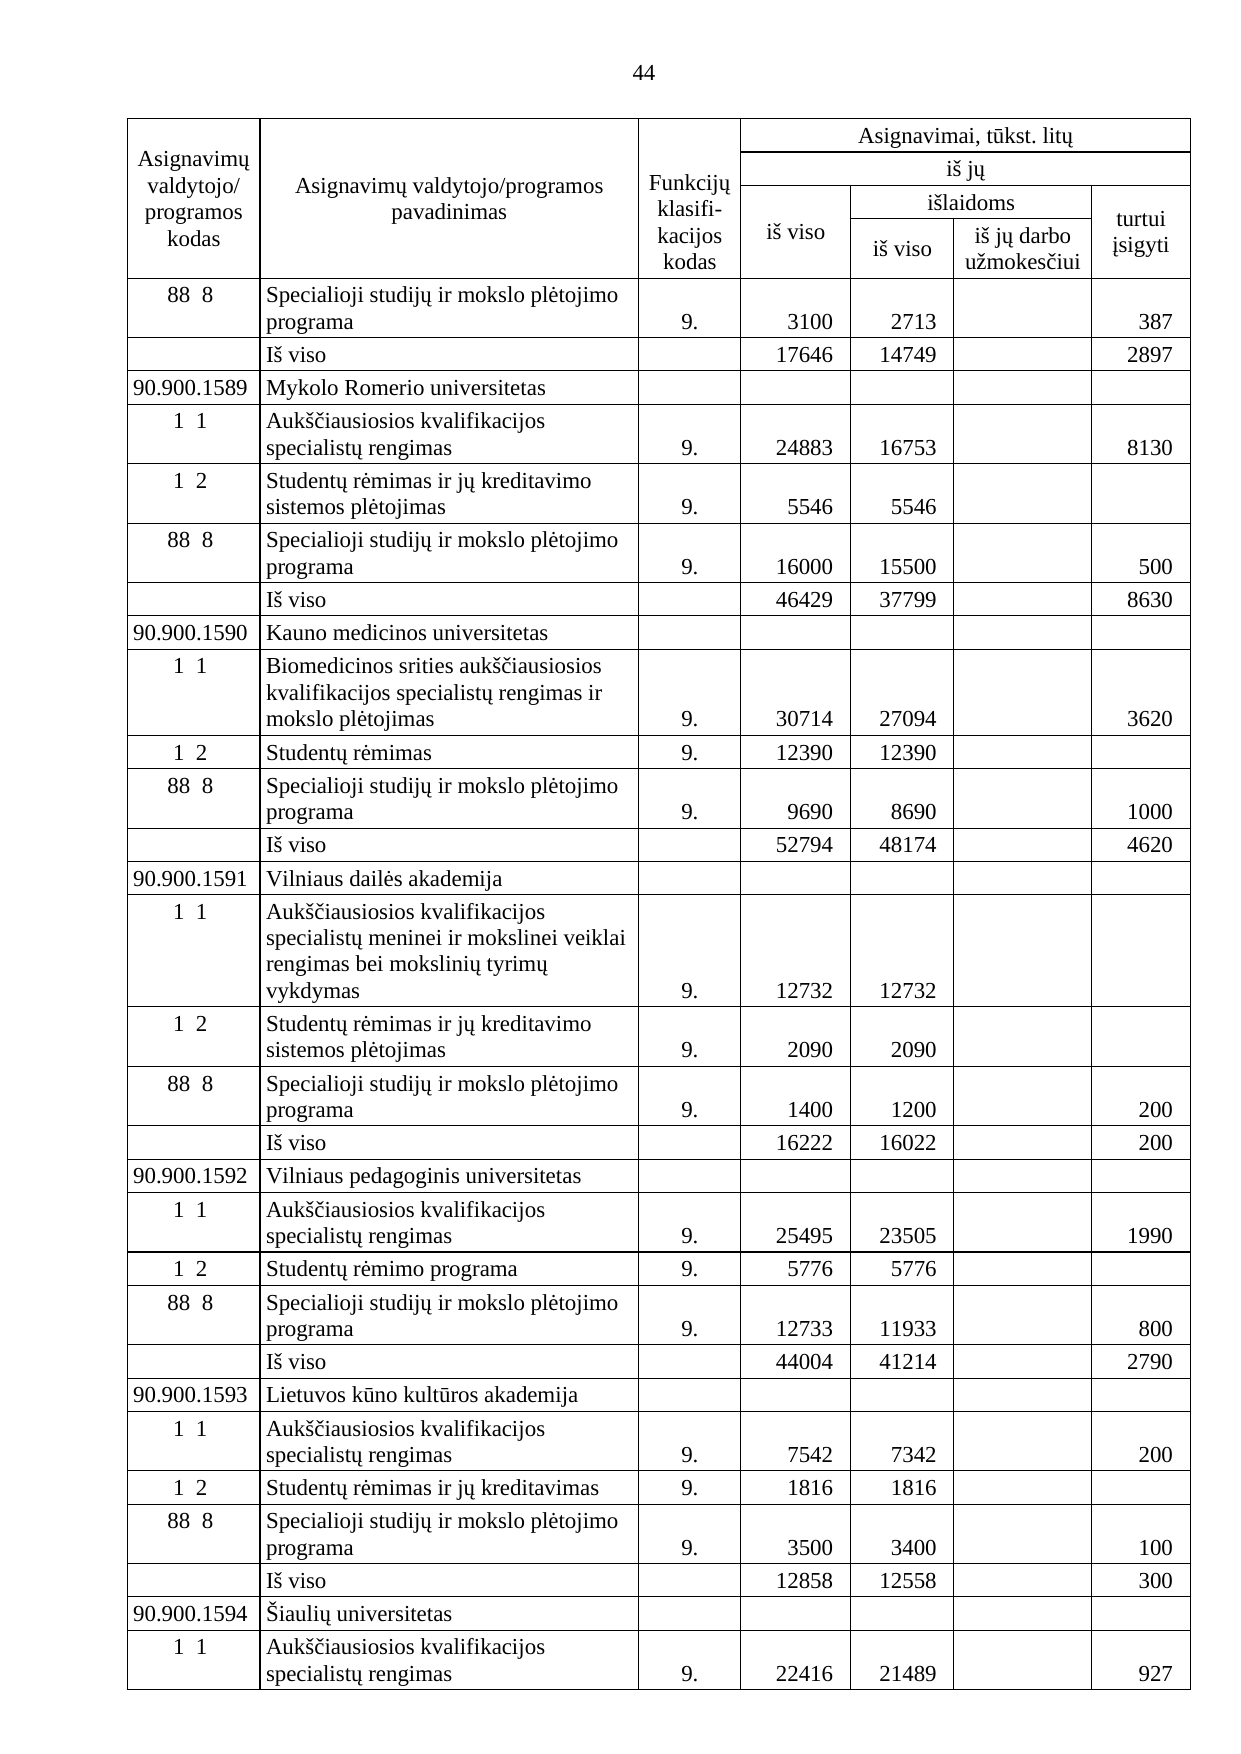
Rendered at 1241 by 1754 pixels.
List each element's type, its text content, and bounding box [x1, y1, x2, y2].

table_cell [954, 769, 1091, 827]
table_cell 9. [639, 1505, 740, 1563]
table_cell 90.900.1594 [128, 1597, 259, 1629]
table_cell [954, 1471, 1091, 1503]
table_cell 5776 [851, 1253, 953, 1284]
table_cell [954, 1564, 1091, 1596]
table_cell 800 [1092, 1286, 1190, 1344]
table_cell 9. [639, 1007, 740, 1066]
table_cell [639, 1597, 740, 1629]
table_cell 12858 [741, 1564, 850, 1596]
table_cell 8630 [1092, 583, 1190, 615]
table_cell Studentų rėmimas [261, 736, 638, 768]
table_cell 52794 [741, 829, 850, 861]
table_cell 3100 [741, 279, 850, 337]
table_cell [954, 829, 1091, 861]
table_cell 7542 [741, 1412, 850, 1470]
table_cell 30714 [741, 650, 850, 734]
table_cell [954, 1007, 1091, 1066]
table_cell Iš viso [261, 829, 638, 861]
table_cell 16222 [741, 1126, 850, 1158]
table_cell [954, 583, 1091, 615]
table_cell Vilniaus dailės akademija [261, 862, 638, 894]
table_cell 88 8 [128, 769, 259, 827]
table_cell Aukščiausiosios kvalifikacijos specialistų meninei ir mokslinei veiklai rengimas bei mokslinių tyrimų vykdymas [261, 895, 638, 1006]
table_header Asignavimai, tūkst. litų [741, 119, 1190, 151]
table_header Asignavimų valdytojo/ programos kodas [128, 119, 259, 277]
table_cell 12732 [851, 895, 953, 1006]
table_cell [954, 1379, 1091, 1411]
table_cell 1816 [851, 1471, 953, 1503]
table_cell [954, 1067, 1091, 1125]
table_cell Specialioji studijų ir mokslo plėtojimo programa [261, 1067, 638, 1125]
table_cell [1092, 371, 1190, 403]
table_cell 2713 [851, 279, 953, 337]
table_cell 9. [639, 1412, 740, 1470]
table_cell 1816 [741, 1471, 850, 1503]
table_cell [128, 829, 259, 861]
table_cell 8130 [1092, 405, 1190, 463]
table_cell 9. [639, 650, 740, 734]
table_cell [954, 524, 1091, 582]
table_cell [741, 1160, 850, 1192]
table_cell 100 [1092, 1505, 1190, 1563]
table_cell 12558 [851, 1564, 953, 1596]
table_cell 3400 [851, 1505, 953, 1563]
table_cell 5546 [741, 464, 850, 523]
table_cell Biomedicinos srities aukščiausiosios kvalifikacijos specialistų rengimas ir mokslo plėtojimas [261, 650, 638, 734]
table_cell [954, 1505, 1091, 1563]
table_cell Studentų rėmimas ir jų kreditavimo sistemos plėtojimas [261, 464, 638, 523]
table_cell 2790 [1092, 1345, 1190, 1377]
table_cell išlaidoms [851, 186, 1091, 218]
table_cell 7342 [851, 1412, 953, 1470]
table_cell [954, 650, 1091, 734]
table_cell 90.900.1591 [128, 862, 259, 894]
table_cell [639, 862, 740, 894]
table_cell 8690 [851, 769, 953, 827]
table_cell 12732 [741, 895, 850, 1006]
table_cell [954, 405, 1091, 463]
table_cell 9. [639, 524, 740, 582]
table_cell Specialioji studijų ir mokslo plėtojimo programa [261, 769, 638, 827]
table_cell Specialioji studijų ir mokslo plėtojimo programa [261, 1286, 638, 1344]
table_cell 12733 [741, 1286, 850, 1344]
table_cell 500 [1092, 524, 1190, 582]
table_cell Iš viso [261, 338, 638, 370]
table_cell 88 8 [128, 524, 259, 582]
table_cell Iš viso [261, 1345, 638, 1377]
table_cell 11933 [851, 1286, 953, 1344]
table_cell Vilniaus pedagoginis universitetas [261, 1160, 638, 1192]
table_cell 1 1 [128, 895, 259, 1006]
table_cell [639, 1379, 740, 1411]
table_cell 16022 [851, 1126, 953, 1158]
table_cell 23505 [851, 1193, 953, 1251]
table_cell iš jų [741, 153, 1190, 184]
table_cell 1 2 [128, 1471, 259, 1503]
table_cell [1092, 1379, 1190, 1411]
table_cell 90.900.1589 [128, 371, 259, 403]
table_cell [128, 1126, 259, 1158]
table_cell 1 1 [128, 1631, 259, 1689]
table_cell 2897 [1092, 338, 1190, 370]
table_cell [128, 1345, 259, 1377]
table_cell Aukščiausiosios kvalifikacijos specialistų rengimas [261, 1412, 638, 1470]
table_cell 9. [639, 279, 740, 337]
table_cell 41214 [851, 1345, 953, 1377]
table_cell 88 8 [128, 1505, 259, 1563]
table_cell [851, 616, 953, 649]
table_cell 88 8 [128, 1067, 259, 1125]
table_cell 9. [639, 736, 740, 768]
table_cell [1092, 736, 1190, 768]
table_cell [954, 616, 1091, 649]
table_cell [741, 1597, 850, 1629]
table_cell 3620 [1092, 650, 1190, 734]
table_cell Studentų rėmimas ir jų kreditavimas [261, 1471, 638, 1503]
table_cell [954, 862, 1091, 894]
table_cell Studentų rėmimas ir jų kreditavimo sistemos plėtojimas [261, 1007, 638, 1066]
table_cell [128, 338, 259, 370]
table_cell 9. [639, 464, 740, 523]
table_cell [851, 1160, 953, 1192]
table_cell 1000 [1092, 769, 1190, 827]
table_cell [954, 1631, 1091, 1689]
table_cell [954, 1286, 1091, 1344]
table_cell [954, 895, 1091, 1006]
table_cell iš viso [851, 219, 953, 277]
table_cell [1092, 1253, 1190, 1284]
table_cell [639, 583, 740, 615]
table_cell [954, 1193, 1091, 1251]
table_cell 46429 [741, 583, 850, 615]
table_cell [639, 829, 740, 861]
table_cell 1 1 [128, 405, 259, 463]
table_cell 27094 [851, 650, 953, 734]
table_cell 300 [1092, 1564, 1190, 1596]
table_cell Kauno medicinos universitetas [261, 616, 638, 649]
table_cell [1092, 895, 1190, 1006]
table_cell [639, 338, 740, 370]
table_cell 88 8 [128, 1286, 259, 1344]
table_cell 22416 [741, 1631, 850, 1689]
table_cell [741, 862, 850, 894]
table_cell [1092, 464, 1190, 523]
table_cell [1092, 1007, 1190, 1066]
table_cell 25495 [741, 1193, 850, 1251]
table_cell 14749 [851, 338, 953, 370]
table_cell 12390 [851, 736, 953, 768]
table_cell 88 8 [128, 279, 259, 337]
table_cell 44004 [741, 1345, 850, 1377]
table_cell Specialioji studijų ir mokslo plėtojimo programa [261, 1505, 638, 1563]
table_cell 16753 [851, 405, 953, 463]
table_cell 9690 [741, 769, 850, 827]
table_cell 9. [639, 405, 740, 463]
table_cell [851, 371, 953, 403]
table_cell 9. [639, 1067, 740, 1125]
table_cell [954, 279, 1091, 337]
table_cell [954, 736, 1091, 768]
table_cell 90.900.1590 [128, 616, 259, 649]
table_cell [741, 616, 850, 649]
table_cell [954, 338, 1091, 370]
table_cell 9. [639, 895, 740, 1006]
table_cell 1 1 [128, 650, 259, 734]
table_cell 3500 [741, 1505, 850, 1563]
table_cell Šiaulių universitetas [261, 1597, 638, 1629]
table_cell iš jų darbo užmokesčiui [954, 219, 1091, 277]
table_cell 15500 [851, 524, 953, 582]
table_cell [851, 862, 953, 894]
table_cell 37799 [851, 583, 953, 615]
table_cell turtui įsigyti [1092, 186, 1190, 277]
table_cell [1092, 616, 1190, 649]
table_cell [128, 1564, 259, 1596]
table_cell 90.900.1593 [128, 1379, 259, 1411]
table_cell Aukščiausiosios kvalifikacijos specialistų rengimas [261, 1193, 638, 1251]
table_cell [741, 371, 850, 403]
table_header Funkcijų klasifi­kacijos kodas [639, 119, 740, 277]
table_cell Mykolo Romerio universitetas [261, 371, 638, 403]
table_cell Specialioji studijų ir mokslo plėtojimo programa [261, 279, 638, 337]
table_cell [954, 1412, 1091, 1470]
table_cell Iš viso [261, 1564, 638, 1596]
table_cell 9. [639, 1253, 740, 1284]
table_cell 90.900.1592 [128, 1160, 259, 1192]
table_cell 927 [1092, 1631, 1190, 1689]
table_cell 5776 [741, 1253, 850, 1284]
table_cell Aukščiausiosios kvalifikacijos specialistų rengimas [261, 1631, 638, 1689]
table_cell 9. [639, 1193, 740, 1251]
table_cell [1092, 1160, 1190, 1192]
table_cell [954, 1253, 1091, 1284]
table_cell 387 [1092, 279, 1190, 337]
table_cell 17646 [741, 338, 850, 370]
table_cell [954, 1597, 1091, 1629]
table_cell [1092, 1597, 1190, 1629]
table_cell 9. [639, 1471, 740, 1503]
table_cell 48174 [851, 829, 953, 861]
table_cell 4620 [1092, 829, 1190, 861]
table_cell Specialioji studijų ir mokslo plėtojimo programa [261, 524, 638, 582]
table_cell Iš viso [261, 583, 638, 615]
table_cell 200 [1092, 1126, 1190, 1158]
table_cell [639, 1345, 740, 1377]
table_cell 1 2 [128, 736, 259, 768]
table_cell 2090 [741, 1007, 850, 1066]
table_cell [639, 1564, 740, 1596]
table_cell [1092, 862, 1190, 894]
table_cell 1400 [741, 1067, 850, 1125]
table_cell Aukščiausiosios kvalifikacijos specialistų rengimas [261, 405, 638, 463]
table_cell 5546 [851, 464, 953, 523]
table_cell [851, 1379, 953, 1411]
table_cell [954, 1345, 1091, 1377]
table_cell iš viso [741, 186, 850, 277]
table_cell 9. [639, 1286, 740, 1344]
table_cell 200 [1092, 1412, 1190, 1470]
table_cell 12390 [741, 736, 850, 768]
table_cell 24883 [741, 405, 850, 463]
table_cell Studentų rėmimo programa [261, 1253, 638, 1284]
table_cell 1990 [1092, 1193, 1190, 1251]
table_cell [954, 1160, 1091, 1192]
table_cell [639, 371, 740, 403]
table_cell [1092, 1471, 1190, 1503]
table_cell 21489 [851, 1631, 953, 1689]
table_header Asignavimų valdytojo/programos pavadinimas [261, 119, 638, 277]
table_cell 200 [1092, 1067, 1190, 1125]
table_cell 16000 [741, 524, 850, 582]
table_cell 1 2 [128, 464, 259, 523]
table_cell [741, 1379, 850, 1411]
table_cell [639, 616, 740, 649]
table_cell 1 1 [128, 1193, 259, 1251]
table_cell 1 1 [128, 1412, 259, 1470]
table_cell 2090 [851, 1007, 953, 1066]
table_cell 9. [639, 769, 740, 827]
table_cell [639, 1126, 740, 1158]
table_cell Lietuvos kūno kultūros akademija [261, 1379, 638, 1411]
table_cell Iš viso [261, 1126, 638, 1158]
table_cell 1200 [851, 1067, 953, 1125]
table_cell [851, 1597, 953, 1629]
table_cell 1 2 [128, 1007, 259, 1066]
table_cell 1 2 [128, 1253, 259, 1284]
table_cell [954, 1126, 1091, 1158]
table_cell [954, 371, 1091, 403]
table_cell 9. [639, 1631, 740, 1689]
table_cell [639, 1160, 740, 1192]
table_cell [954, 464, 1091, 523]
table_cell [128, 583, 259, 615]
